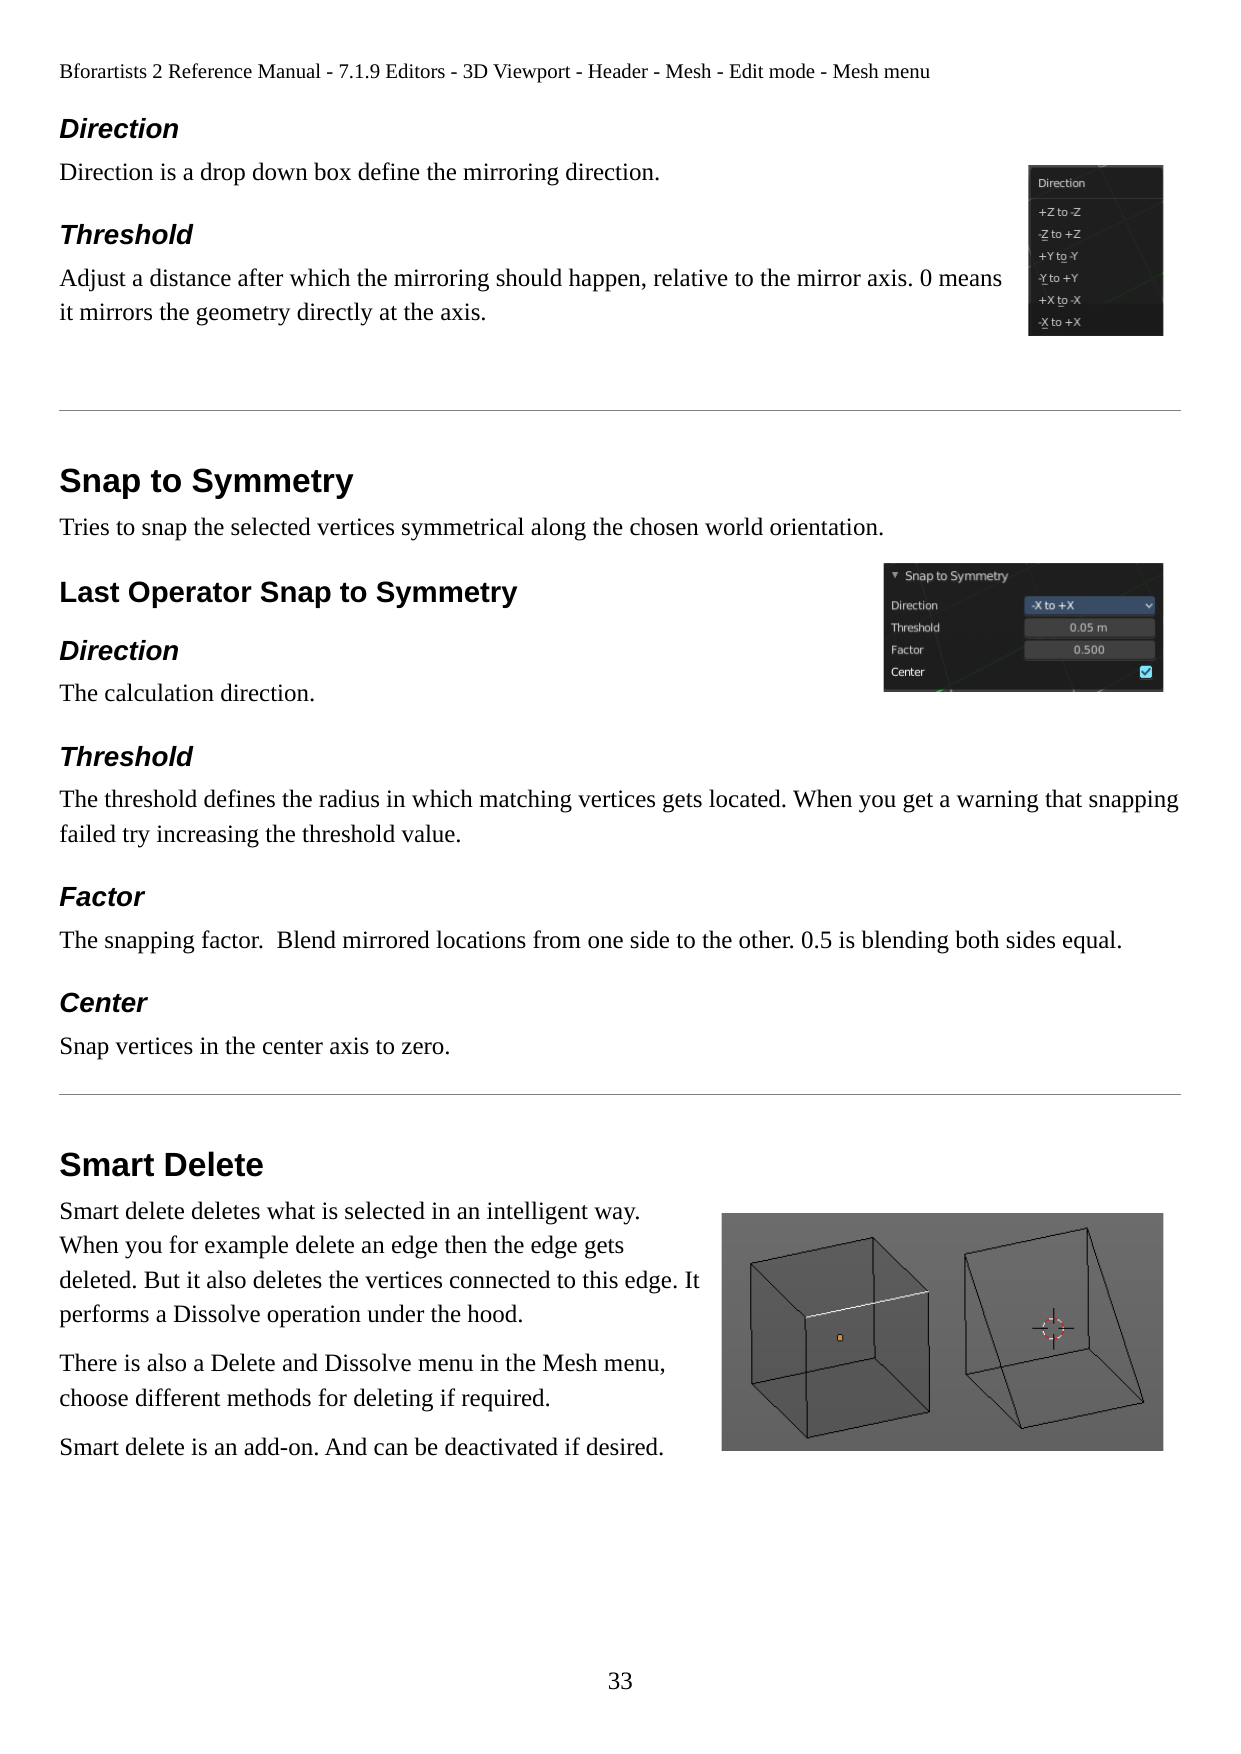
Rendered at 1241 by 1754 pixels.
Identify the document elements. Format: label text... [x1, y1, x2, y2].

text Smart delete deletes what is selected in an intelligent way. When you for example delete an edge then the edge gets deleted. But it also deletes the vertices connected to this edge. It performs a Dissolve operation under the hood. [59, 1196, 1181, 1328]
text Direction is a drop down box define the mirroring direction. [59, 157, 1181, 186]
text The snapping factor. Blend mirrored locations from one side to the other. 0.5 is blending both sides equal. [59, 925, 1181, 953]
picture [1028, 165, 1164, 336]
subtitle [1164, 634, 1181, 666]
subtitle Snap to Symmetry [59, 461, 1181, 499]
subtitle Direction [59, 634, 883, 666]
text Adjust a distance after which the mirroring should happen, relative to the mirror axis. 0 means it mirrors the geometry directly at the axis. [59, 263, 1028, 326]
text Snap vertices in the center axis to zero. [59, 1031, 1181, 1059]
picture [883, 563, 1164, 692]
subtitle Factor [59, 880, 1181, 912]
subtitle Smart Delete [59, 1145, 1181, 1183]
text Tries to snap the selected vertices symmetrical along the chosen world orientation. [59, 512, 1181, 540]
text The calculation direction. [59, 678, 1181, 707]
subtitle Threshold [59, 218, 1028, 250]
text The threshold defines the radius in which matching vertices gets located. When you get a warning that snapping failed try increasing the threshold value. [59, 784, 1181, 848]
picture [721, 1213, 1164, 1451]
text Smart delete is an add-on. And can be deactivated if desired. [59, 1432, 1181, 1461]
subtitle [1164, 218, 1181, 250]
subtitle Last Operator Snap to Symmetry [59, 575, 883, 609]
text There is also a Delete and Dissolve menu in the Mesh menu, choose different methods for deleting if required. [59, 1348, 721, 1412]
subtitle Center [59, 986, 1181, 1018]
subtitle Direction [59, 113, 1181, 144]
subtitle Threshold [59, 740, 1181, 772]
